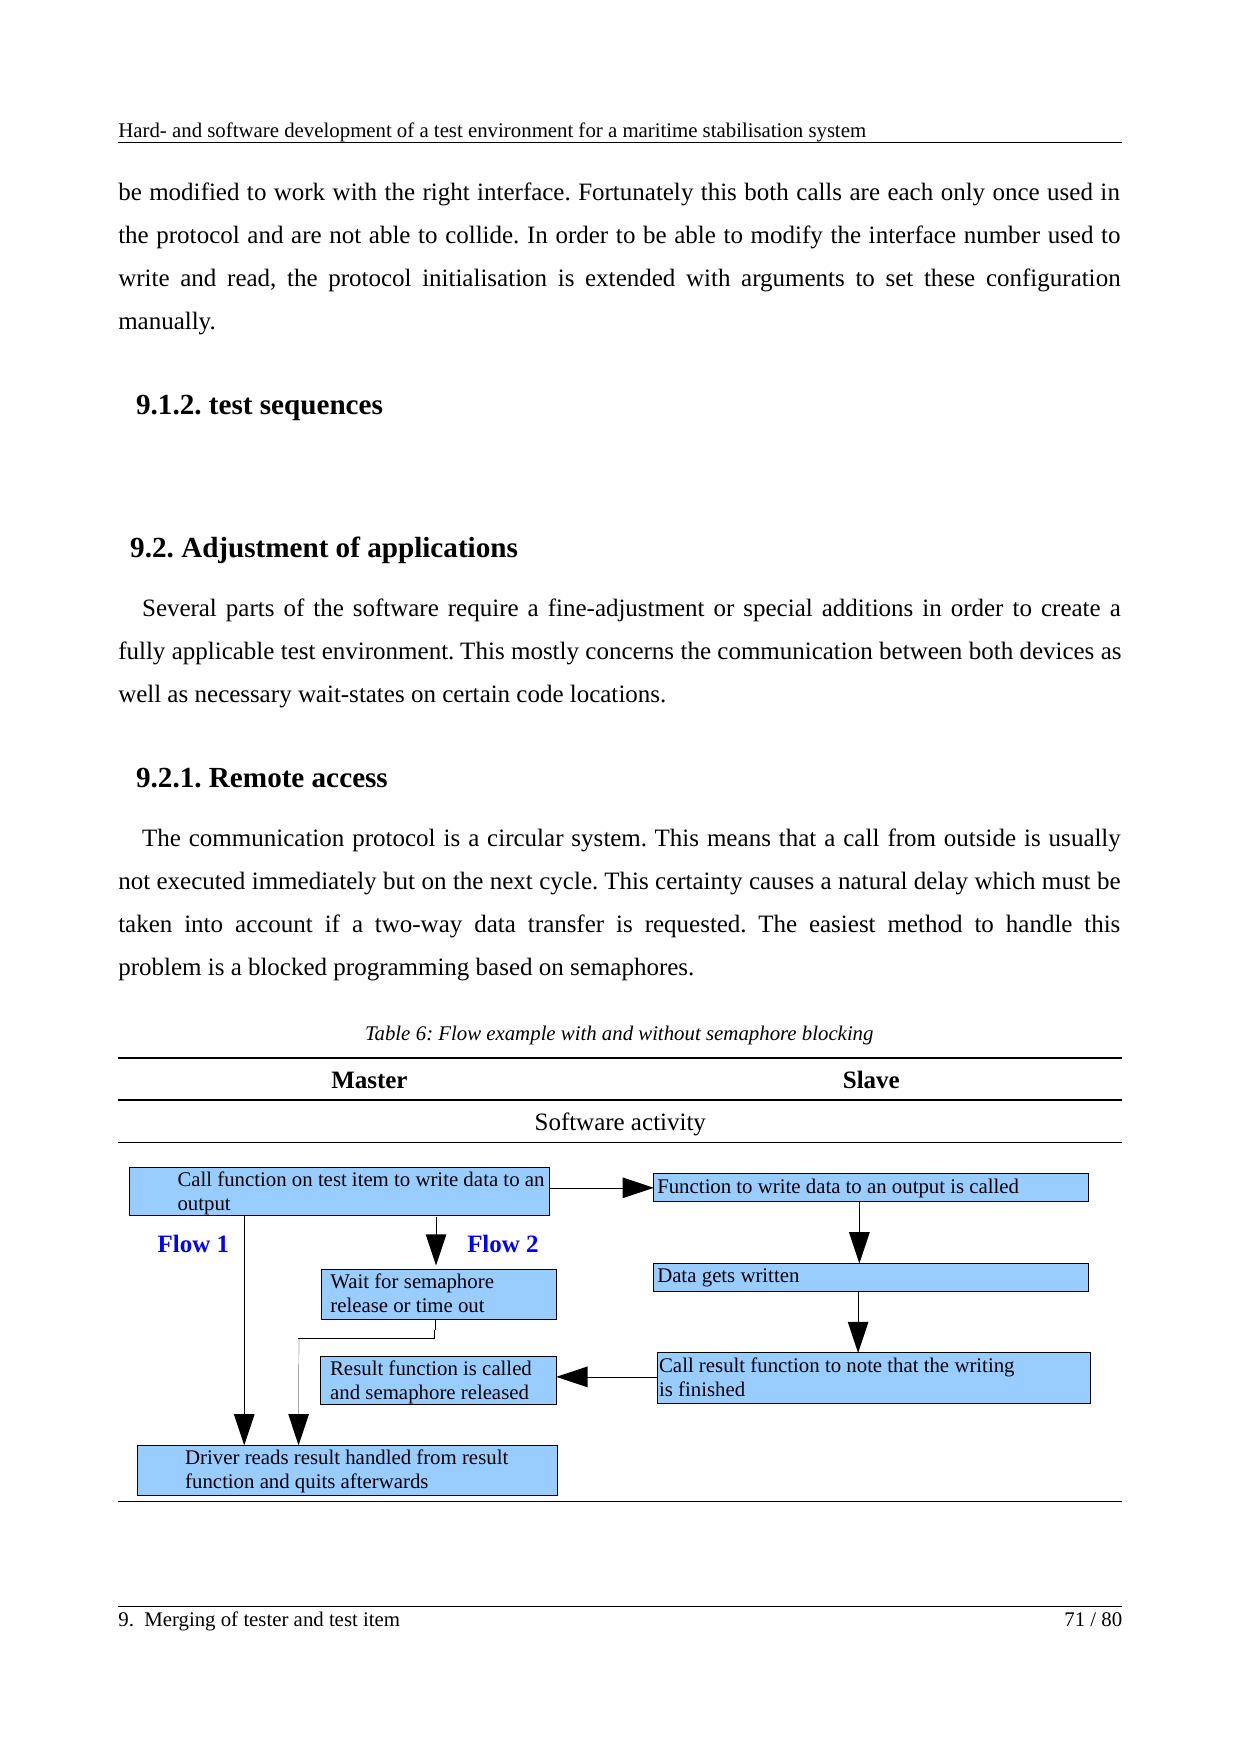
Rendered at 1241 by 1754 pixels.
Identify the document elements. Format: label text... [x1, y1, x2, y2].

table_cell [118, 1143, 620, 1501]
subtitle Remote access [118, 760, 1122, 794]
text Table 6: Flow example with and without semaphore blocking [118, 1021, 1122, 1044]
table_cell [620, 1189, 859, 1377]
table_header Master [118, 1059, 620, 1099]
table_header Slave [620, 1059, 1122, 1099]
subtitle Adjustment of applications [118, 531, 1122, 564]
subtitle test sequences [118, 387, 1122, 421]
table_cell [620, 1143, 1122, 1501]
text The communication protocol is a circular system. This means that a call from outside is usually not executed immediately but on the next cycle. This certainty causes a natural delay which must be taken into account if a two-way data transfer is requested. The easiest method to handle this problem is a blocked programming based on semaphores. [118, 823, 1122, 981]
text be modified to work with the right interface. Fortunately this both calls are each only once used in the protocol and are not able to collide. In order to be able to modify the interface number used to write and read, the protocol initialisation is extended with arguments to set these configuration manually. [118, 177, 1122, 335]
table_cell Software activity [118, 1101, 1122, 1142]
text Several parts of the software require a fine-adjustment or special additions in order to create a fully applicable test environment. This mostly concerns the communication between both devices as well as necessary wait-states on certain code locations. [118, 593, 1122, 708]
